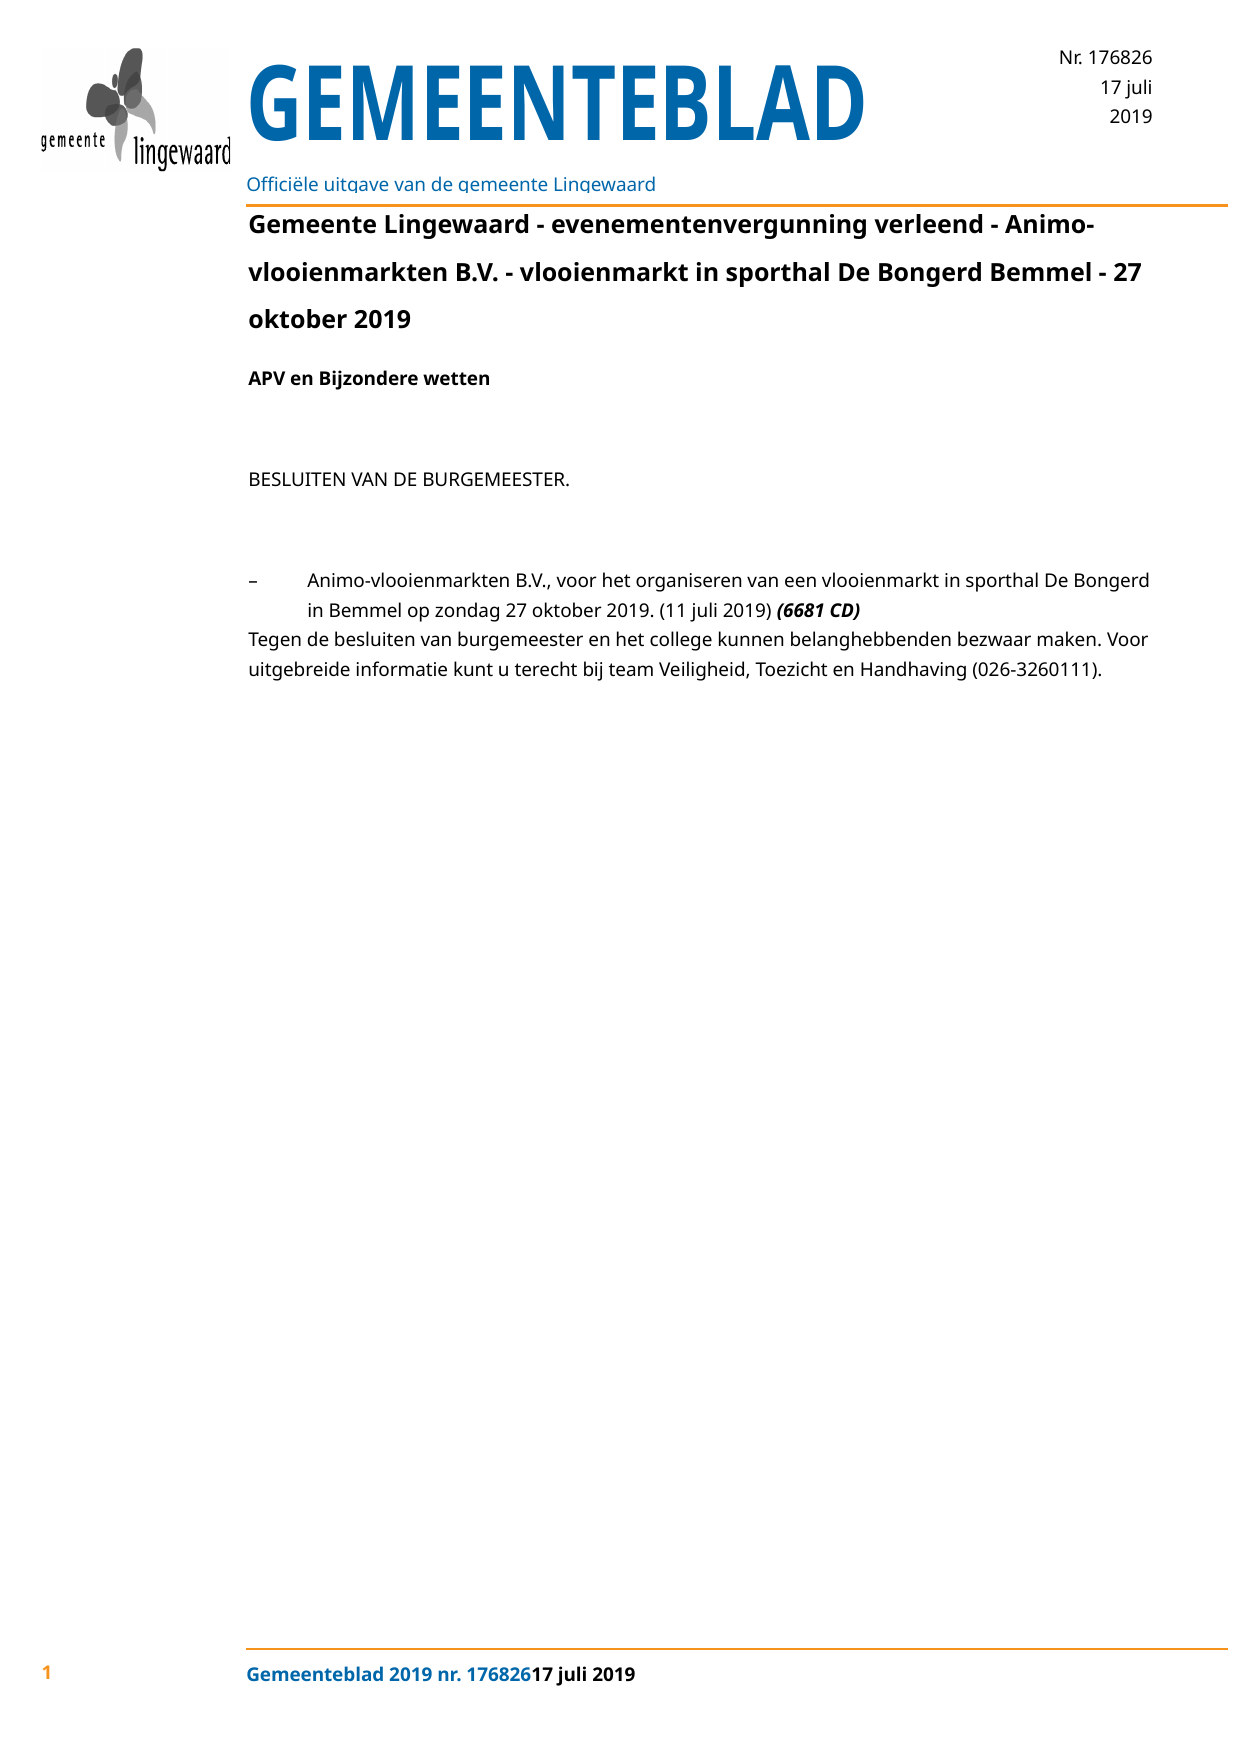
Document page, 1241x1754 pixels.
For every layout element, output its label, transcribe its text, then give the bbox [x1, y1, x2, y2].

text BESLUITEN VAN DE BURGEMEESTER. [248, 466, 1152, 492]
list Animo-vlooienmarkten B.V., voor het organiseren van een vlooienmarkt in sporthal De Bongerd in Bemmel op zondag 27 oktober 2019. (11 juli 2019) (6681 CD) [248, 567, 1152, 622]
text APV en Bijzondere wetten [248, 366, 1152, 391]
picture [41, 47, 231, 172]
text Tegen de besluiten van burgemeester en het college kunnen belanghebbenden bezwaar maken. Voor uitgebreide informatie kunt u terecht bij team Veiligheid, Toezicht en Handhaving (026-3260111). [248, 626, 1152, 682]
text Gemeente Lingewaard - evenementenvergunning verleend - Animo-vlooienmarkten B.V. - vlooienmarkt in sporthal De Bongerd Bemmel - 27 oktober 2019 [248, 207, 1152, 336]
